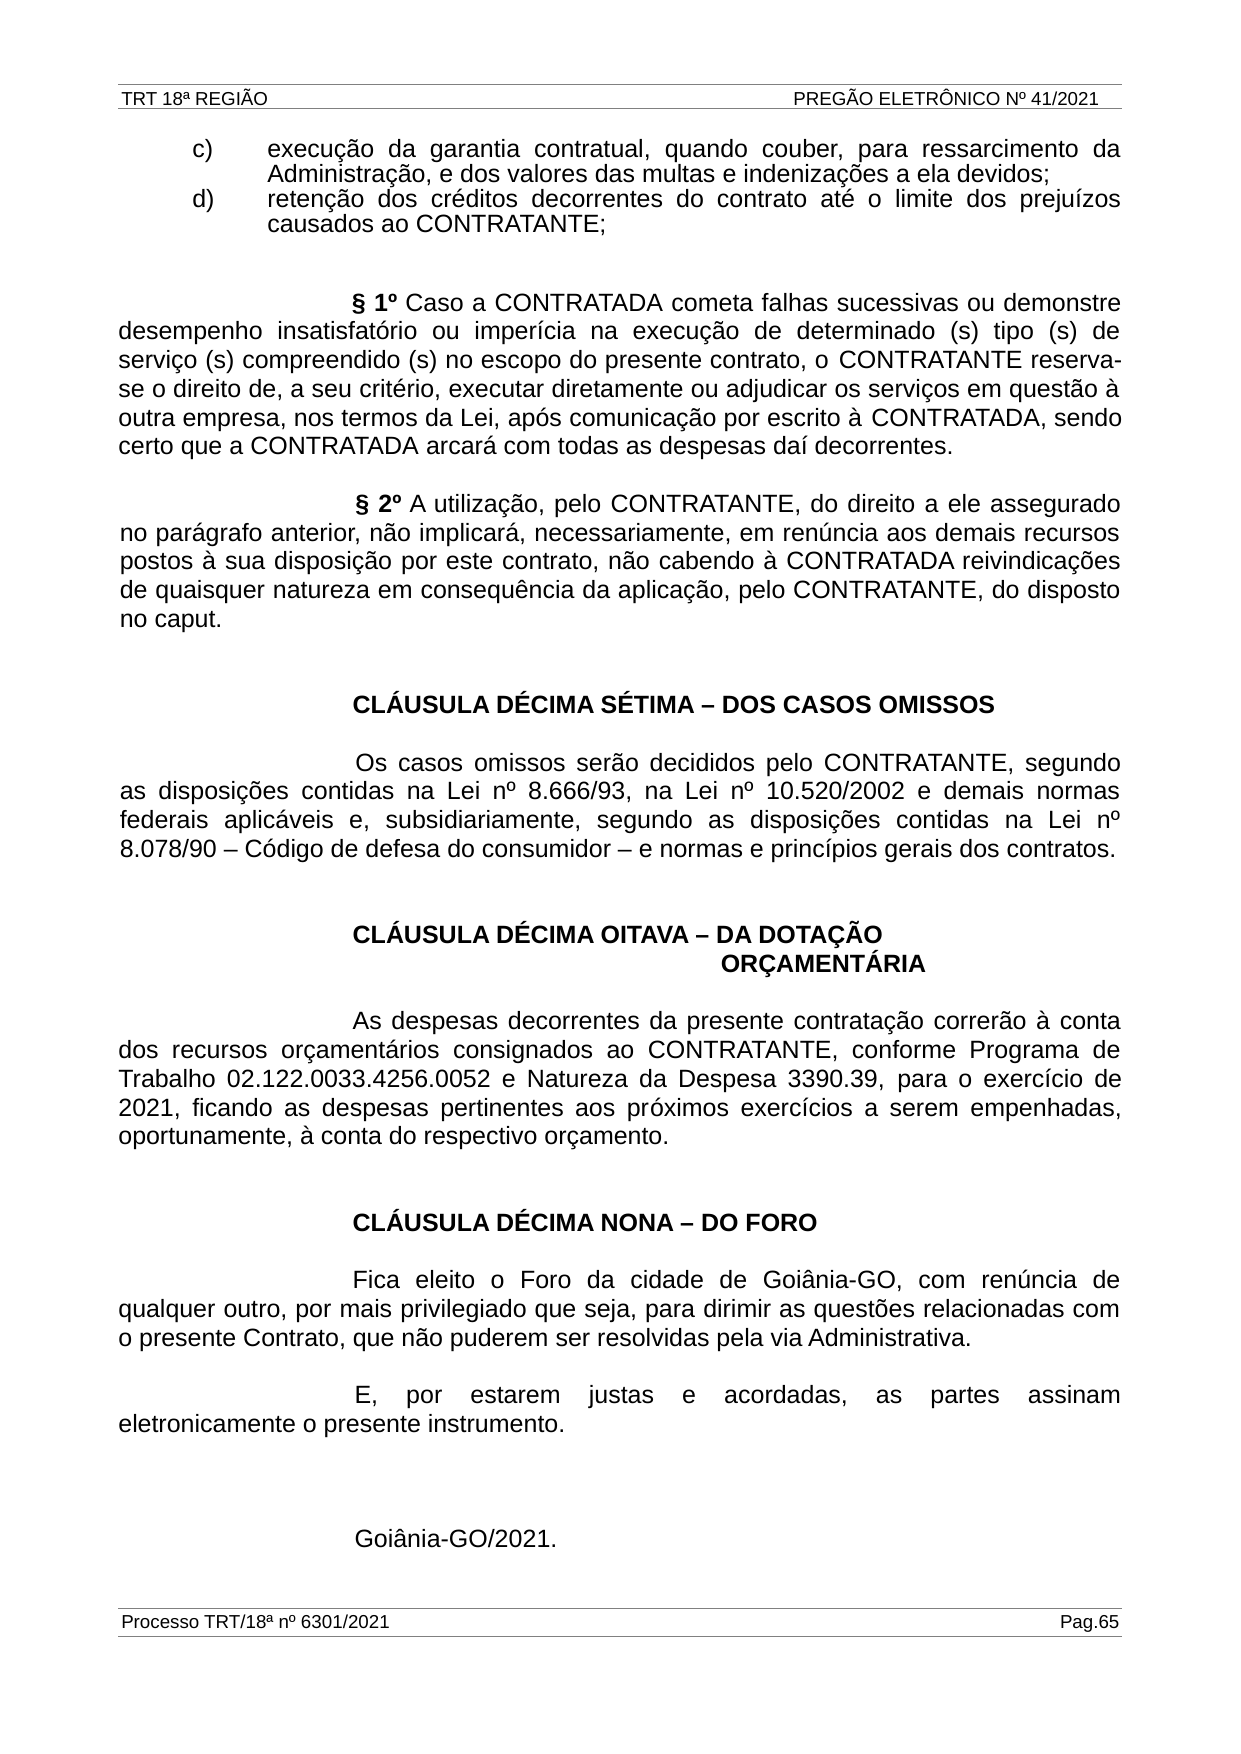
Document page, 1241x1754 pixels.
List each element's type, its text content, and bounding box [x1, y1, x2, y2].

text ORÇAMENTÁRIA [118, 949, 1122, 977]
text Goiânia-GO/2021. [118, 1524, 1122, 1552]
text As despesas decorrentes da presente contratação correrão à conta dos recursos orçamentários consignados ao CONTRATANTE, conforme Programa de Trabalho 02.122.0033.4256.0052 e Natureza da Despesa 3390.39, para o exercício de 2021, ficando as despesas pertinentes aos próximos exercícios a serem empenhadas, oportunamente, à conta do respectivo orçamento. [118, 1006, 1122, 1150]
text § 2º A utilização, pelo CONTRATANTE, do direito a ele assegurado no parágrafo anterior, não implicará, necessariamente, em renúncia aos demais recursos postos à sua disposição por este contrato, não cabendo à CONTRATADA reivindicações de quaisquer natureza em consequência da aplicação, pelo CONTRATANTE, do disposto no caput. [119, 489, 1122, 632]
text Fica eleito o Foro da cidade de Goiânia-GO, com renúncia de qualquer outro, por mais privilegiado que seja, para dirimir as questões relacionadas com o presente Contrato, que não puderem ser resolvidas pela via Administrativa. [118, 1265, 1122, 1351]
list execução da garantia contratual, quando couber, para ressarcimento da Administração, e dos valores das multas e indenizações a ela devidos; [192, 137, 1122, 187]
list retenção dos créditos decorrentes do contrato até o limite dos prejuízos causados ao CONTRATANTE; [192, 187, 1122, 237]
text Os casos omissos serão decididos pelo CONTRATANTE, segundo as disposições contidas na Lei nº 8.666/93, na Lei nº 10.520/2002 e demais normas federais aplicáveis e, subsidiariamente, segundo as disposições contidas na Lei nº 8.078/90 – Código de defesa do consumidor – e normas e princípios gerais dos contratos. [119, 747, 1122, 862]
text CLÁUSULA DÉCIMA NONA – DO FORO [118, 1207, 1122, 1236]
text CLÁUSULA DÉCIMA OITAVA – DA DOTAÇÃO [118, 920, 1122, 949]
text CLÁUSULA DÉCIMA SÉTIMA – DOS CASOS OMISSOS [118, 690, 1122, 719]
text E, por estarem justas e acordadas, as partes assinam eletronicamente o presente instrumento. [118, 1380, 1122, 1437]
text § 1º Caso a CONTRATADA cometa falhas sucessivas ou demonstre desempenho insatisfatório ou imperícia na execução de determinado (s) tipo (s) de serviço (s) compreendido (s) no escopo do presente contrato, o CONTRATANTE reserva-se o direito de, a seu critério, executar diretamente ou adjudicar os serviços em questão à outra empresa, nos termos da Lei, após comunicação por escrito à CONTRATADA, sendo certo que a CONTRATADA arcará com todas as despesas daí decorrentes. [118, 287, 1122, 460]
